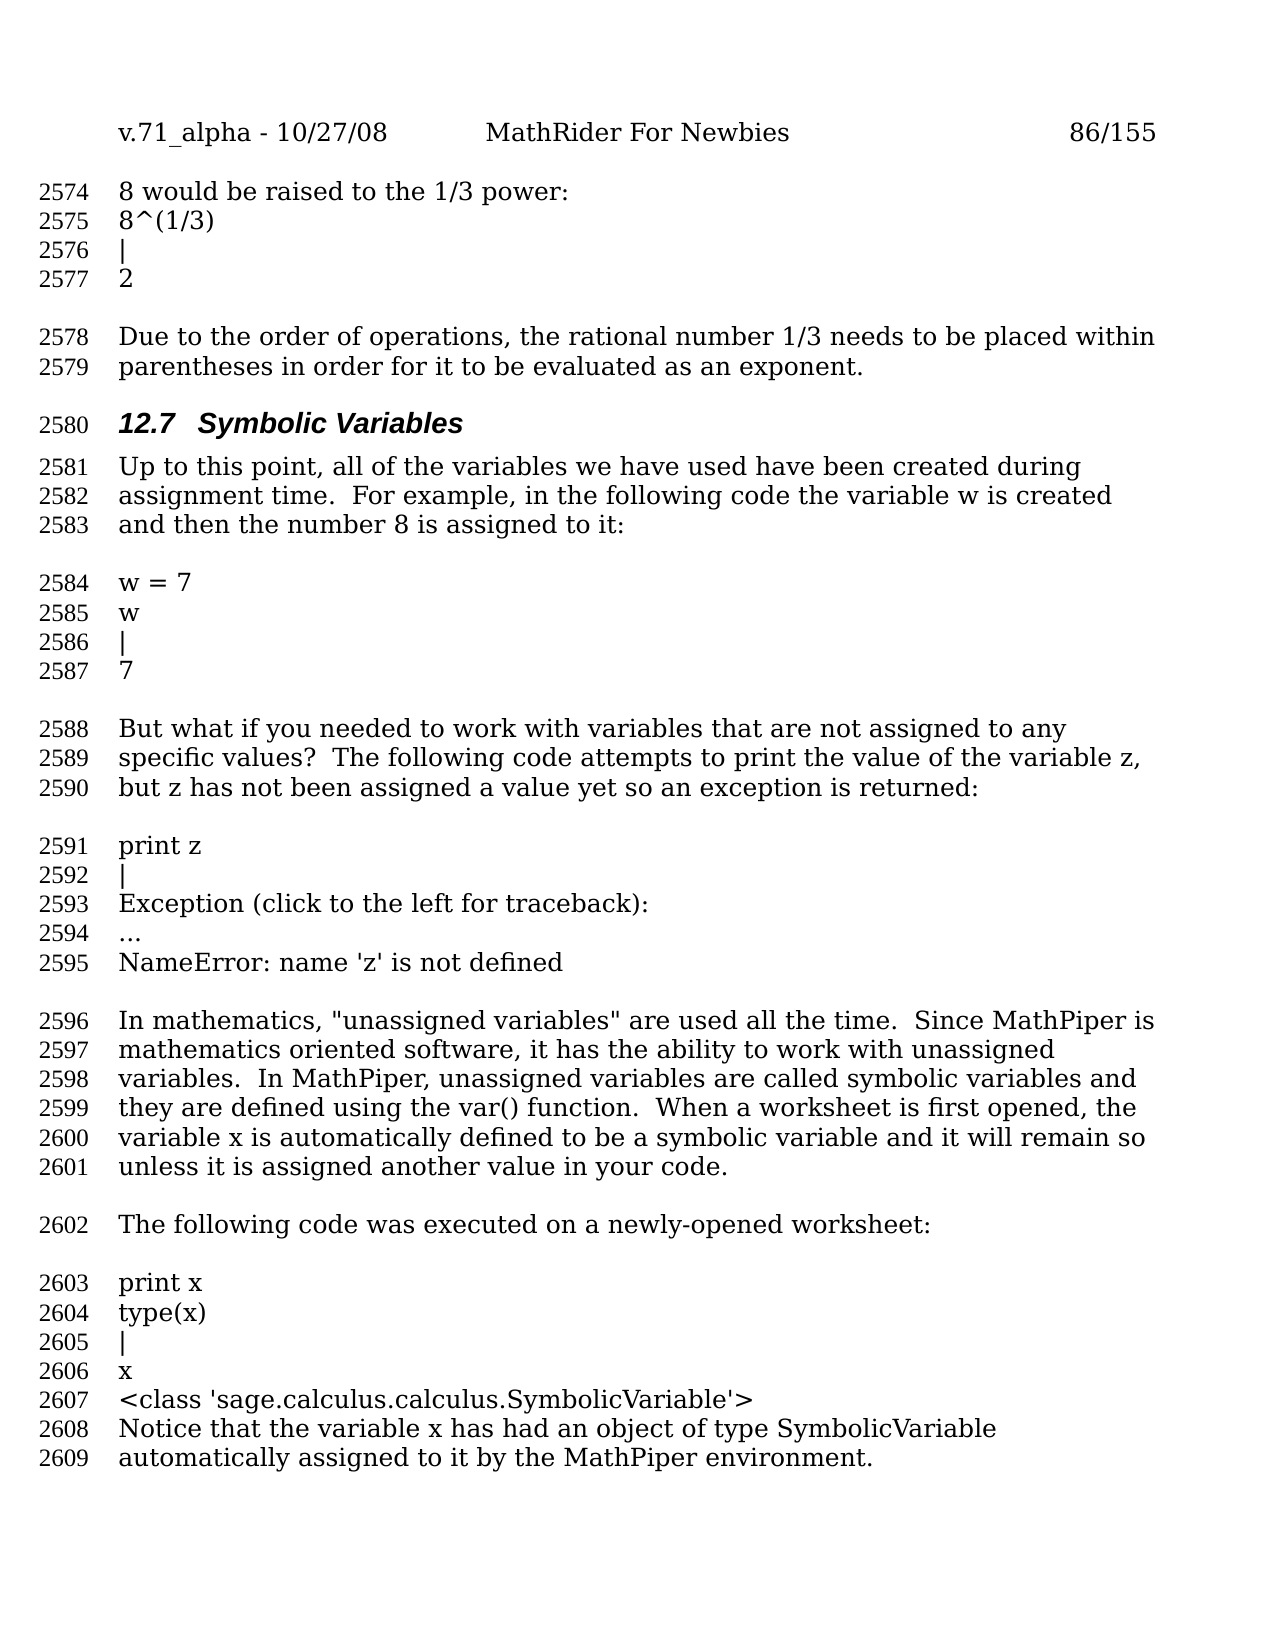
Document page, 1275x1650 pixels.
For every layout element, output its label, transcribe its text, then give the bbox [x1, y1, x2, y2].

text The following code was executed on a newly-opened worksheet: [118, 1210, 1157, 1239]
text NameError: name 'z' is not defined [118, 948, 1157, 977]
text 8^(1/3) [118, 206, 1157, 235]
text Exception (click to the left for traceback): [118, 889, 1157, 919]
text <class 'sage.calculus.calculus.SymbolicVariable'> [118, 1385, 1157, 1414]
text But what if you needed to work with variables that are not assigned to any specific values? The following code attempts to print the value of the variable z, but z has not been assigned a value yet so an exception is returned: [118, 714, 1157, 802]
text Notice that the variable x has had an object of type SymbolicVariable automatically assigned to it by the MathPiper environment. [118, 1414, 1157, 1473]
text w = 7 [118, 569, 1157, 598]
text Up to this point, all of the variables we have used have been created during assignment time. For example, in the following code the variable w is created and then the number 8 is assigned to it: [118, 452, 1157, 539]
text | [118, 235, 1157, 264]
text | [118, 1327, 1157, 1356]
text | [118, 860, 1157, 889]
text print z [118, 831, 1157, 860]
text | [118, 627, 1157, 656]
text 7 [118, 656, 1157, 685]
text 2 [118, 264, 1157, 293]
text w [118, 598, 1157, 627]
text ... [118, 919, 1157, 948]
text type(x) [118, 1298, 1157, 1327]
text In mathematics, "unassigned variables" are used all the time. Since MathPiper is mathematics oriented software, it has the ability to work with unassigned variables. In MathPiper, unassigned variables are called symbolic variables and they are defined using the var() function. When a worksheet is first opened, the variable x is automatically defined to be a symbolic variable and it will remain so unless it is assigned another value in your code. [118, 1006, 1157, 1181]
text x [118, 1356, 1157, 1385]
subtitle Symbolic Variables [118, 406, 1157, 439]
text Due to the order of operations, the rational number 1/3 needs to be placed within parentheses in order for it to be evaluated as an exponent. [118, 323, 1157, 381]
text print x [118, 1269, 1157, 1298]
text 8 would be raised to the 1/3 power: [118, 177, 1157, 206]
